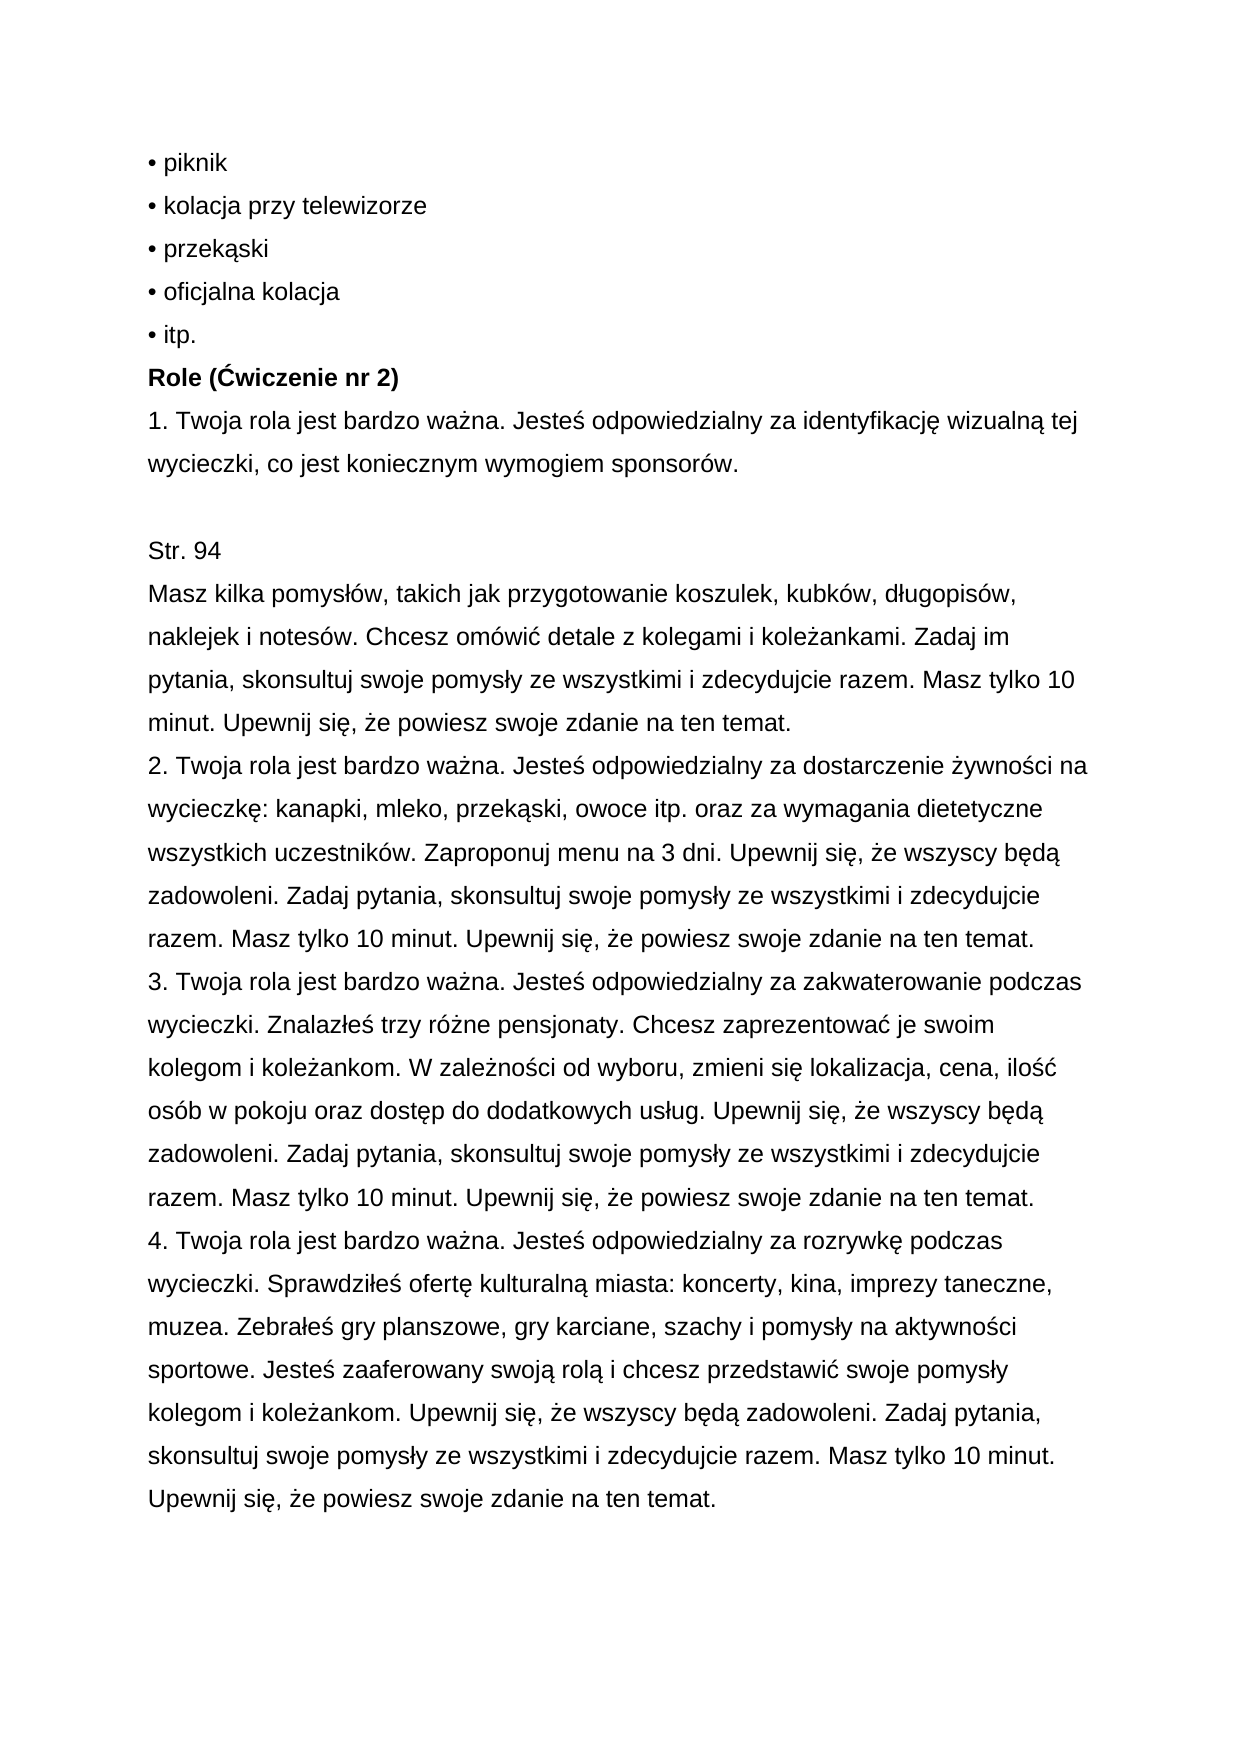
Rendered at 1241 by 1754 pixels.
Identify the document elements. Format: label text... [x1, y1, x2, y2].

list • przekąski [148, 234, 1093, 263]
list • kolacja przy telewizorze [148, 191, 1093, 219]
list • oficjalna kolacja [148, 277, 1093, 306]
text Str. 94 [148, 536, 1093, 564]
list • piknik [148, 148, 1093, 176]
text 3. Twoja rola jest bardzo ważna. Jesteś odpowiedzialny za zakwaterowanie podczas wycieczki. Znalazłeś trzy różne pensjonaty. Chcesz zaprezentować je swoim kolegom i koleżankom. W zależności od wyboru, zmieni się lokalizacja, cena, ilość osób w pokoju oraz dostęp do dodatkowych usług. Upewnij się, że wszyscy będą zadowoleni. Zadaj pytania, skonsultuj swoje pomysły ze wszystkimi i zdecydujcie razem. Masz tylko 10 minut. Upewnij się, że powiesz swoje zdanie na ten temat. [148, 967, 1093, 1211]
list • itp. [148, 320, 1093, 349]
text 2. Twoja rola jest bardzo ważna. Jesteś odpowiedzialny za dostarczenie żywności na wycieczkę: kanapki, mleko, przekąski, owoce itp. oraz za wymagania dietetyczne wszystkich uczestników. Zaproponuj menu na 3 dni. Upewnij się, że wszyscy będą zadowoleni. Zadaj pytania, skonsultuj swoje pomysły ze wszystkimi i zdecydujcie razem. Masz tylko 10 minut. Upewnij się, że powiesz swoje zdanie na ten temat. [148, 751, 1093, 953]
text Role (Ćwiczenie nr 2) [148, 363, 1093, 392]
text 1. Twoja rola jest bardzo ważna. Jesteś odpowiedzialny za identyfikację wizualną tej wycieczki, co jest koniecznym wymogiem sponsorów. [148, 406, 1093, 478]
text 4. Twoja rola jest bardzo ważna. Jesteś odpowiedzialny za rozrywkę podczas wycieczki. Sprawdziłeś ofertę kulturalną miasta: koncerty, kina, imprezy taneczne, muzea. Zebrałeś gry planszowe, gry karciane, szachy i pomysły na aktywności sportowe. Jesteś zaaferowany swoją rolą i chcesz przedstawić swoje pomysły kolegom i koleżankom. Upewnij się, że wszyscy będą zadowoleni. Zadaj pytania, skonsultuj swoje pomysły ze wszystkimi i zdecydujcie razem. Masz tylko 10 minut. Upewnij się, że powiesz swoje zdanie na ten temat. [148, 1226, 1093, 1513]
text Masz kilka pomysłów, takich jak przygotowanie koszulek, kubków, długopisów, naklejek i notesów. Chcesz omówić detale z kolegami i koleżankami. Zadaj im pytania, skonsultuj swoje pomysły ze wszystkimi i zdecydujcie razem. Masz tylko 10 minut. Upewnij się, że powiesz swoje zdanie na ten temat. [148, 579, 1093, 737]
